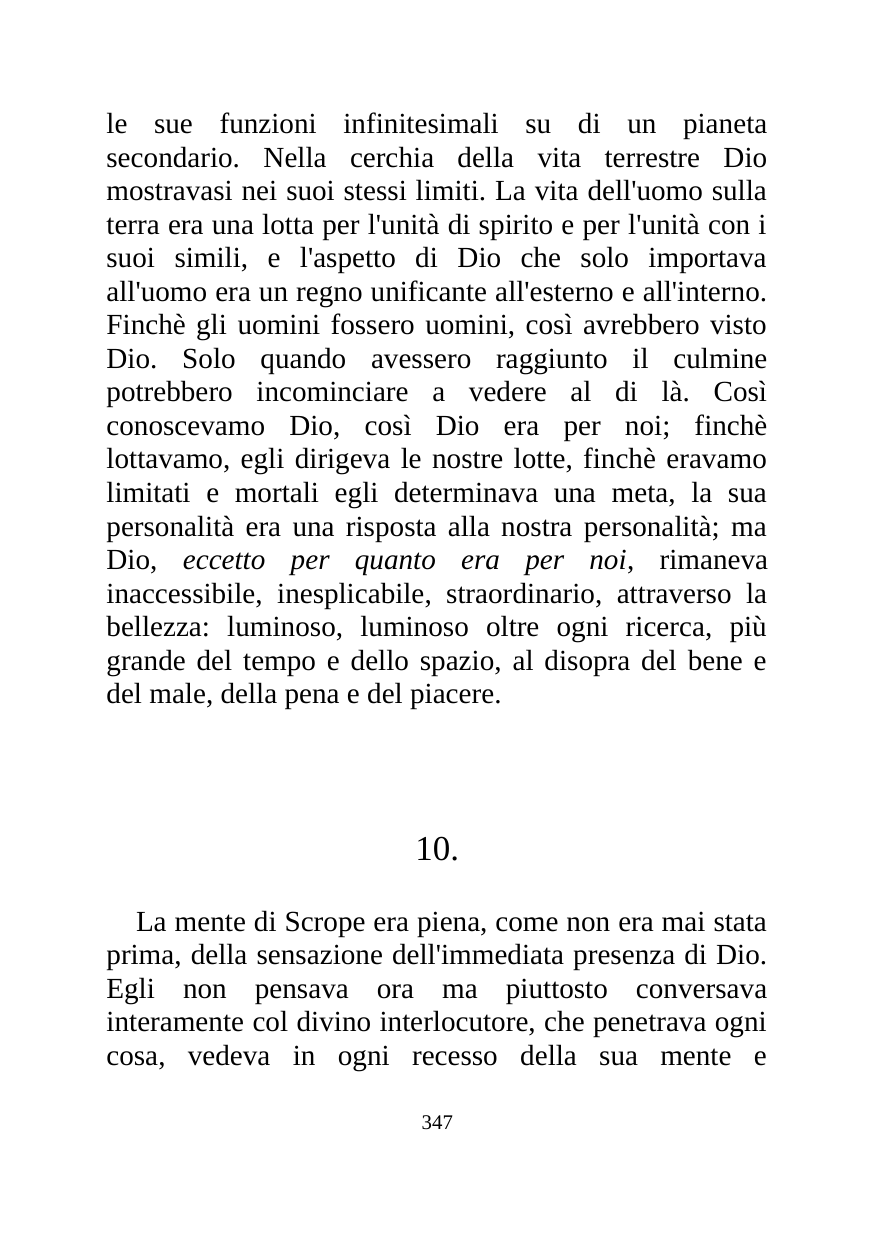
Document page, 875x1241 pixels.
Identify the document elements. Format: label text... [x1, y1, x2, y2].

text La mente di Scrope era piena, come non era mai stata prima, della sensazione dell'immediata presenza di Dio. Egli non pensava ora ma piuttosto conversava interamente col divino interlocutore, che penetrava ogni cosa, vedeva in ogni recesso della sua mente e [106, 904, 768, 1071]
subtitle 10. [106, 828, 768, 868]
text le sue funzioni infinitesimali su di un pianeta secondario. Nella cerchia della vita terrestre Dio mostravasi nei suoi stessi limiti. La vita dell'uomo sulla terra era una lotta per l'unità di spirito e per l'unità con i suoi simili, e l'aspetto di Dio che solo importava all'uomo era un regno unificante all'esterno e all'interno. Finchè gli uomini fossero uomini, così avrebbero visto Dio. Solo quando avessero raggiunto il culmine potrebbero incominciare a vedere al di là. Così conoscevamo Dio, così Dio era per noi; finchè lottavamo, egli dirigeva le nostre lotte, finchè eravamo limitati e mortali egli determinava una meta, la sua personalità era una risposta alla nostra personalità; ma Dio, eccetto per quanto era per noi, rimaneva inaccessibile, inesplicabile, straordinario, attraverso la bellezza: luminoso, luminoso oltre ogni ricerca, più grande del tempo e dello spazio, al disopra del bene e del male, della pena e del piacere. [106, 106, 768, 710]
